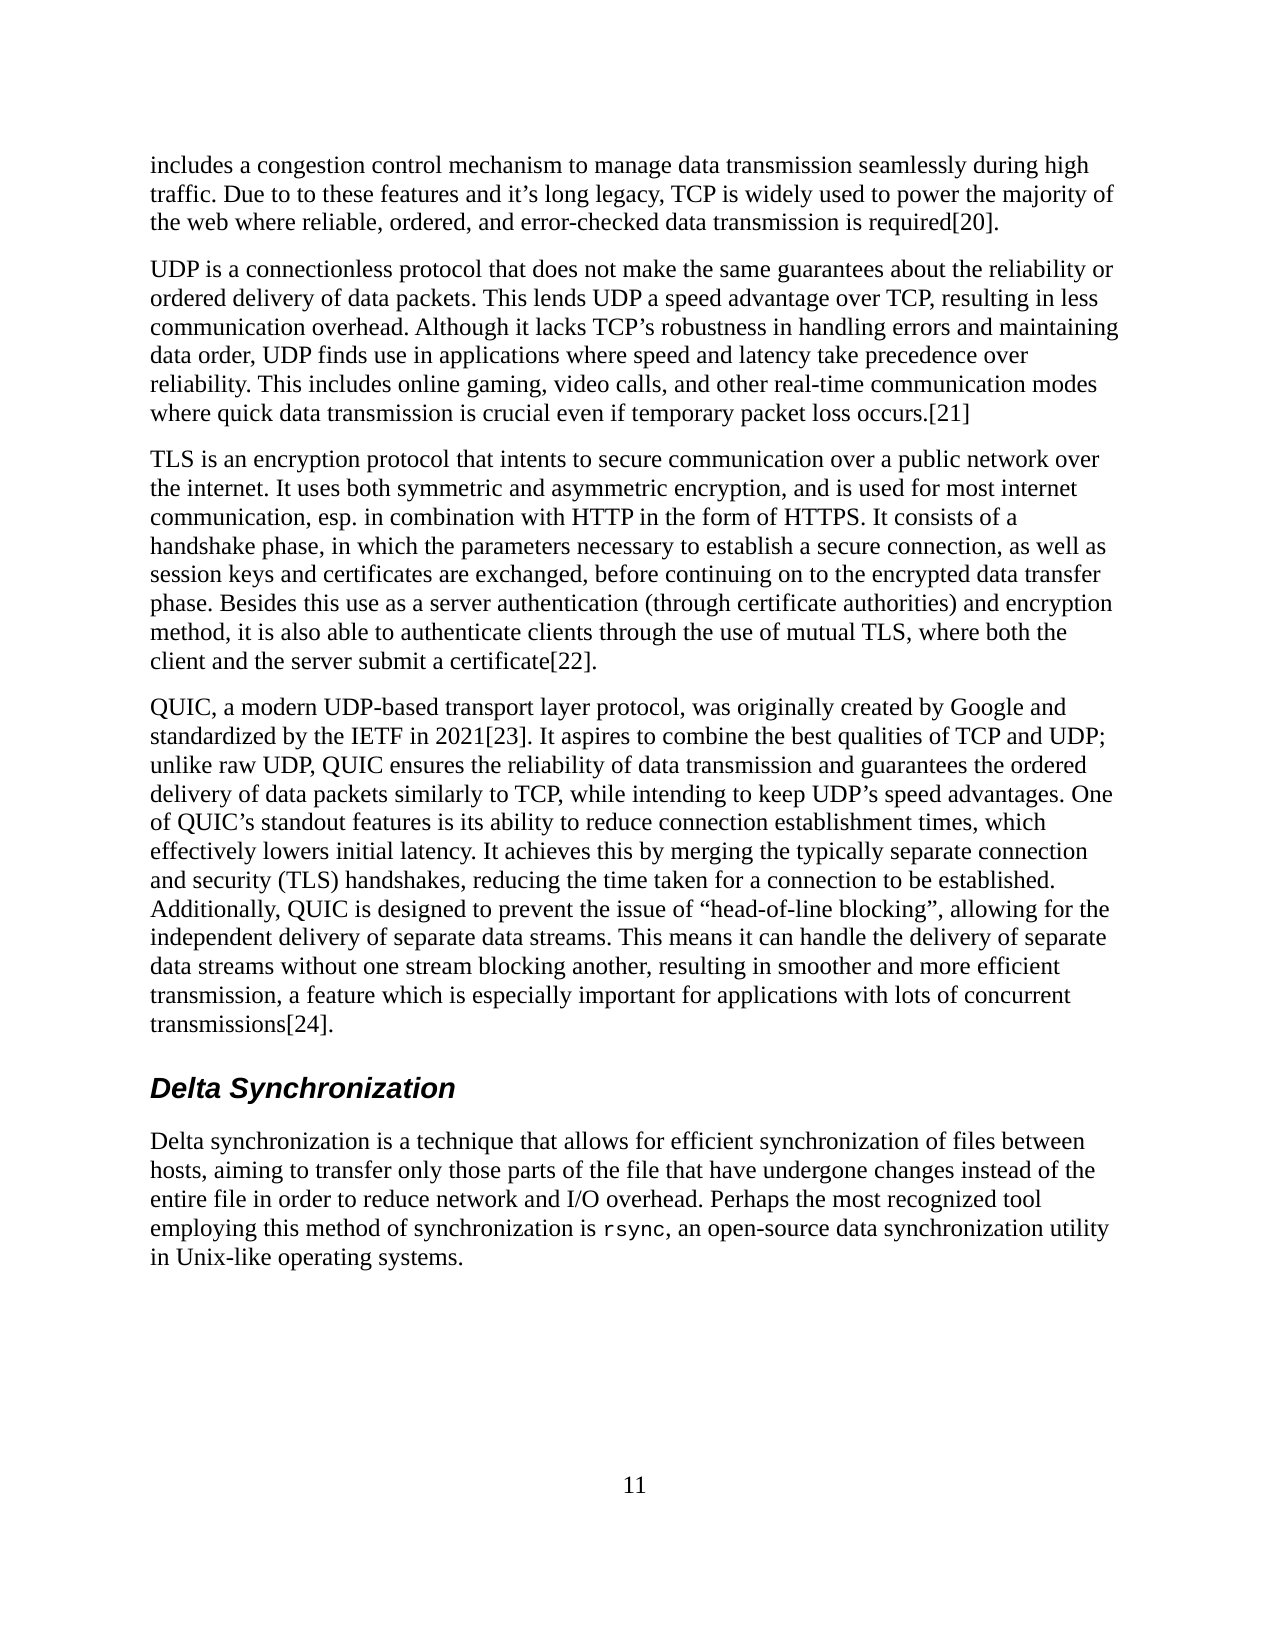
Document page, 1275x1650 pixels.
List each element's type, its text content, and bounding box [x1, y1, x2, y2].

text TLS is an encryption protocol that intents to secure communication over a public network over the internet. It uses both symmetric and asymmetric encryption, and is used for most internet communication, esp. in combination with HTTP in the form of HTTPS. It consists of a handshake phase, in which the parameters necessary to establish a secure connection, as well as session keys and certificates are exchanged, before continuing on to the encrypted data transfer phase. Besides this use as a server authentication (through certificate authorities) and encryption method, it is also able to authenticate clients through the use of mutual TLS, where both the client and the server submit a certificate[22]. [150, 444, 1125, 674]
subtitle Delta Synchronization [150, 1071, 1125, 1105]
text UDP is a connectionless protocol that does not make the same guarantees about the reliability or ordered delivery of data packets. This lends UDP a speed advantage over TCP, resulting in less communication overhead. Although it lacks TCP’s robustness in handling errors and maintaining data order, UDP finds use in applications where speed and latency take precedence over reliability. This includes online gaming, video calls, and other real-time communication modes where quick data transmission is crucial even if temporary packet loss occurs.[21] [150, 254, 1125, 427]
text includes a congestion control mechanism to manage data transmission seamlessly during high traffic. Due to to these features and it’s long legacy, TCP is widely used to power the majority of the web where reliable, ordered, and error-checked data transmission is required[20]. [150, 150, 1125, 236]
text Delta synchronization is a technique that allows for efficient synchronization of files between hosts, aiming to transfer only those parts of the file that have undergone changes instead of the entire file in order to reduce network and I/O overhead. Perhaps the most recognized tool employing this method of synchronization is rsync, an open-source data synchronization utility in Unix-like operating systems. [150, 1126, 1125, 1271]
text QUIC, a modern UDP-based transport layer protocol, was originally created by Google and standardized by the IETF in 2021[23]. It aspires to combine the best qualities of TCP and UDP; unlike raw UDP, QUIC ensures the reliability of data transmission and guarantees the ordered delivery of data packets similarly to TCP, while intending to keep UDP’s speed advantages. One of QUIC’s standout features is its ability to reduce connection establishment times, which effectively lowers initial latency. It achieves this by merging the typically separate connection and security (TLS) handshakes, reducing the time taken for a connection to be established. Additionally, QUIC is designed to prevent the issue of “head-of-line blocking”, allowing for the independent delivery of separate data streams. This means it can handle the delivery of separate data streams without one stream blocking another, resulting in smoother and more efficient transmission, a feature which is especially important for applications with lots of concurrent transmissions[24]. [150, 692, 1125, 1037]
